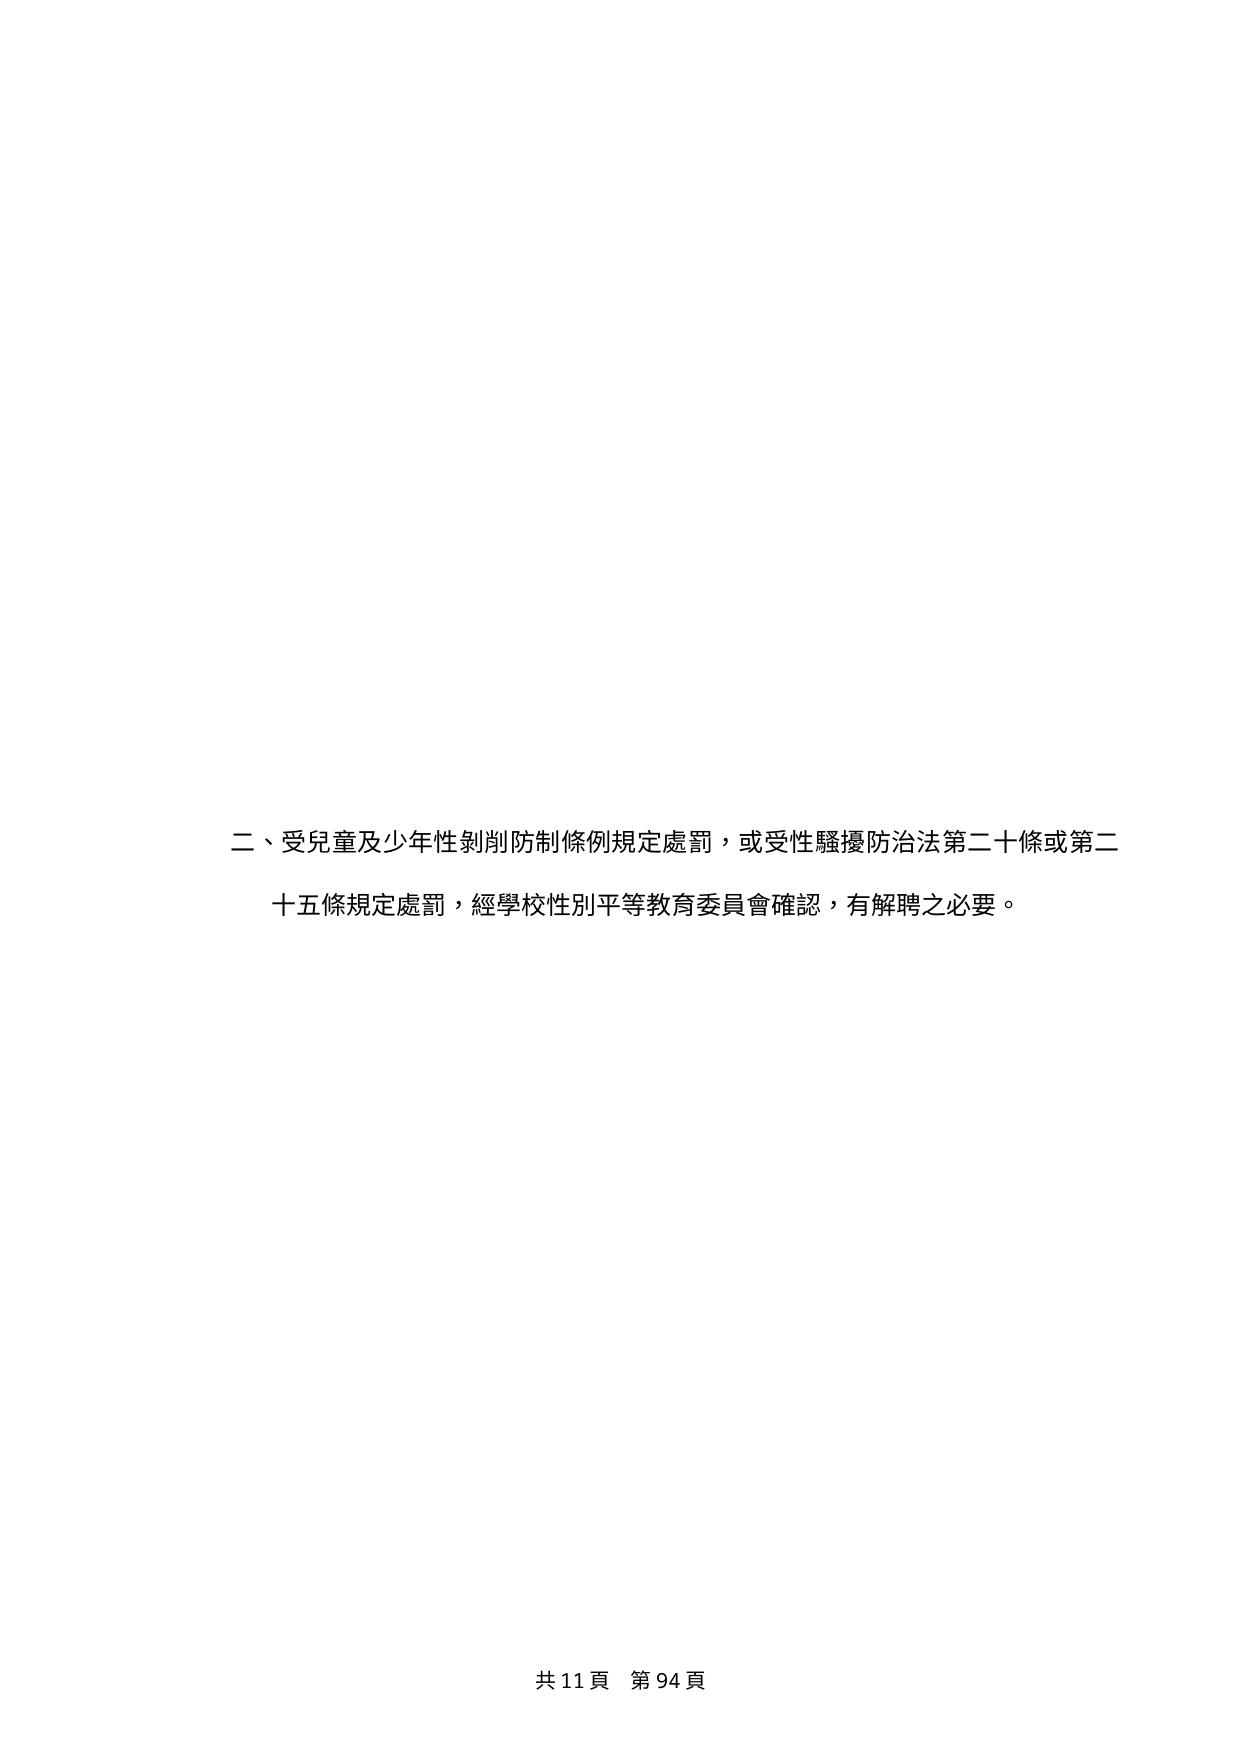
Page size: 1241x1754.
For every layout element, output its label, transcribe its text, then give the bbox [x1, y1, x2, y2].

text 二、受兒童及少年性剝削防制條例規定處罰，或受性騷擾防治法第二十條或第二十五條規定處罰，經學校性別平等教育委員會確認，有解聘之必要。 [230, 799, 1122, 924]
